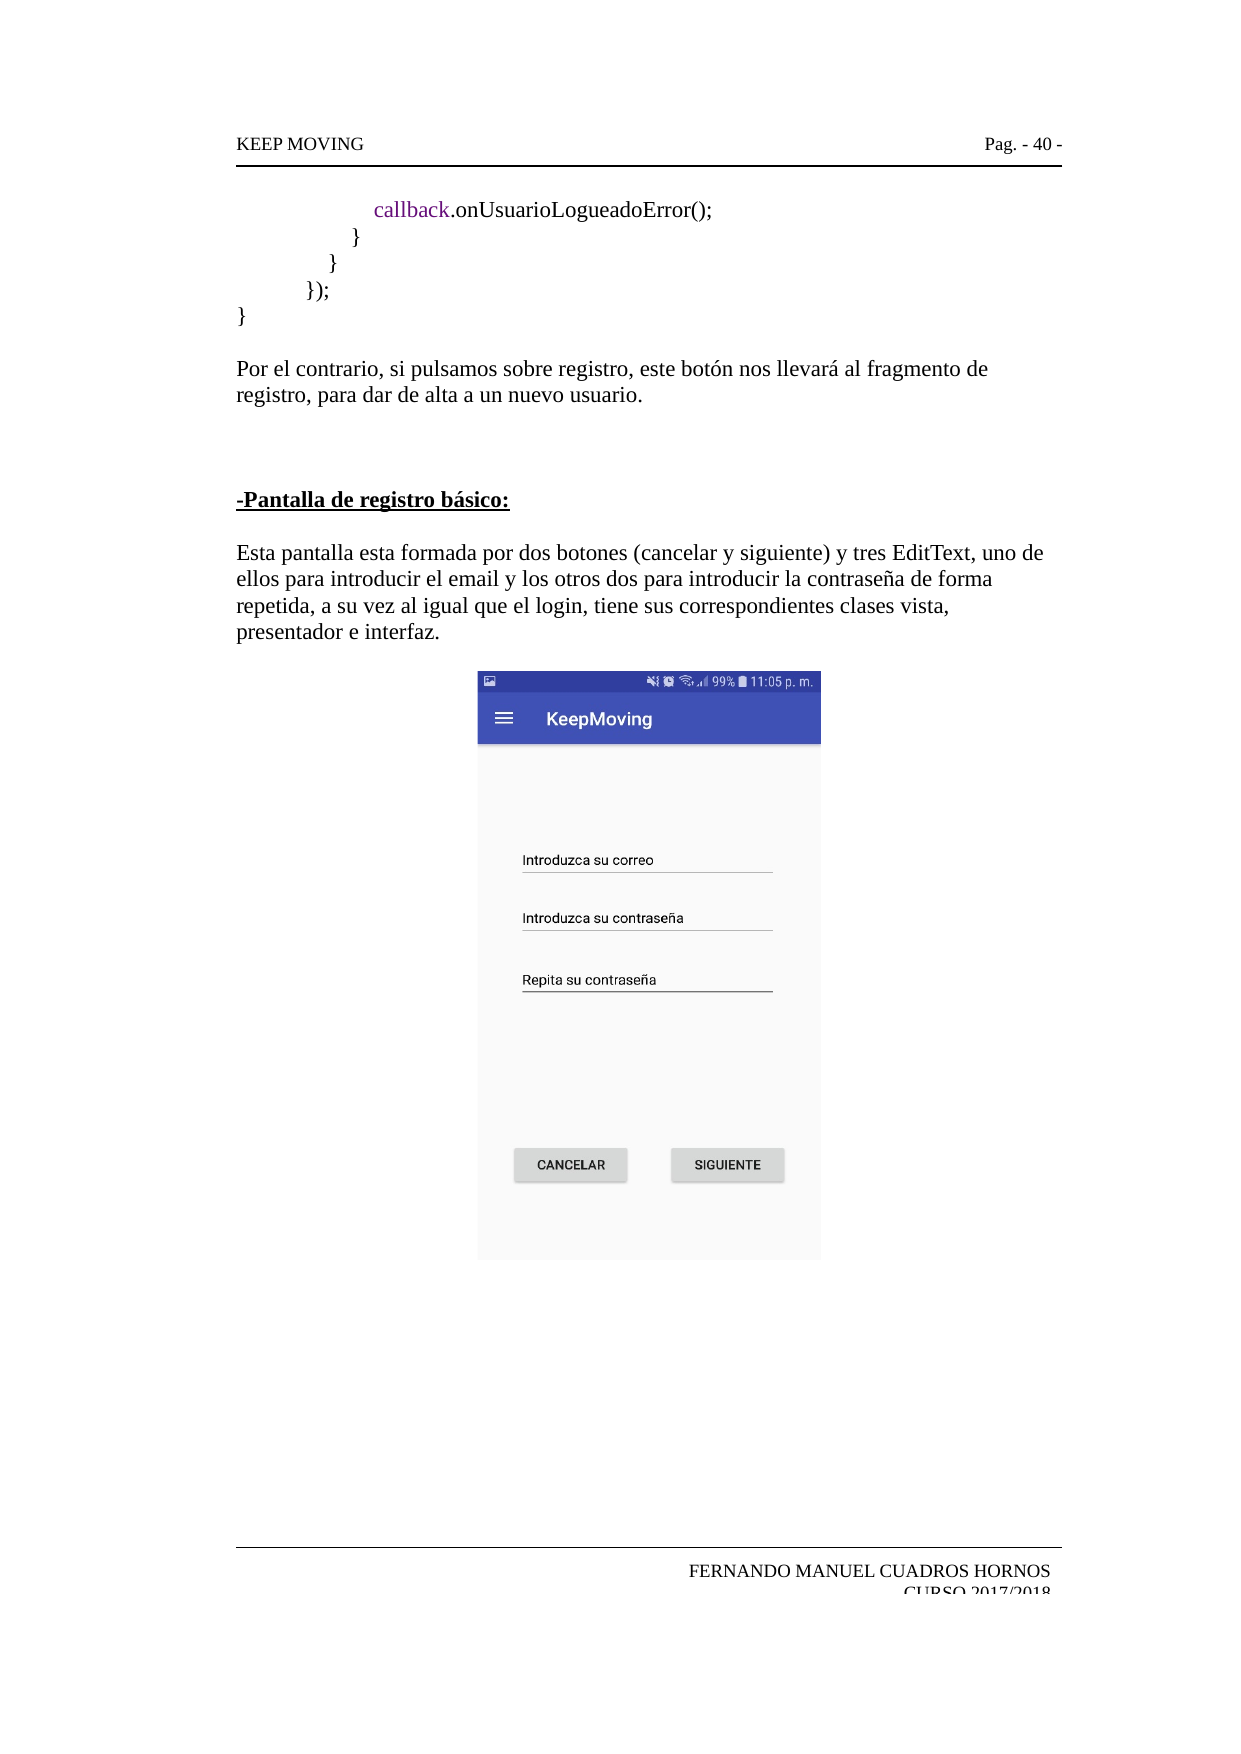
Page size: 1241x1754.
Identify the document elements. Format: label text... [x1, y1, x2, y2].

picture [477, 671, 821, 1260]
text callback.onUsuarioLogueadoError(); } } }); } [236, 197, 1062, 328]
text -Pantalla de registro básico: [236, 486, 1062, 513]
text Esta pantalla esta formada por dos botones (cancelar y siguiente) y tres EditText, uno de ellos para introducir el email y los otros dos para introducir la contraseña de forma repetida, a su vez al igual que el login, tiene sus correspondientes clases vista, presentador e interfaz. [236, 539, 1062, 644]
text Por el contrario, si pulsamos sobre registro, este botón nos llevará al fragmento de registro, para dar de alta a un nuevo usuario. [236, 355, 1062, 407]
